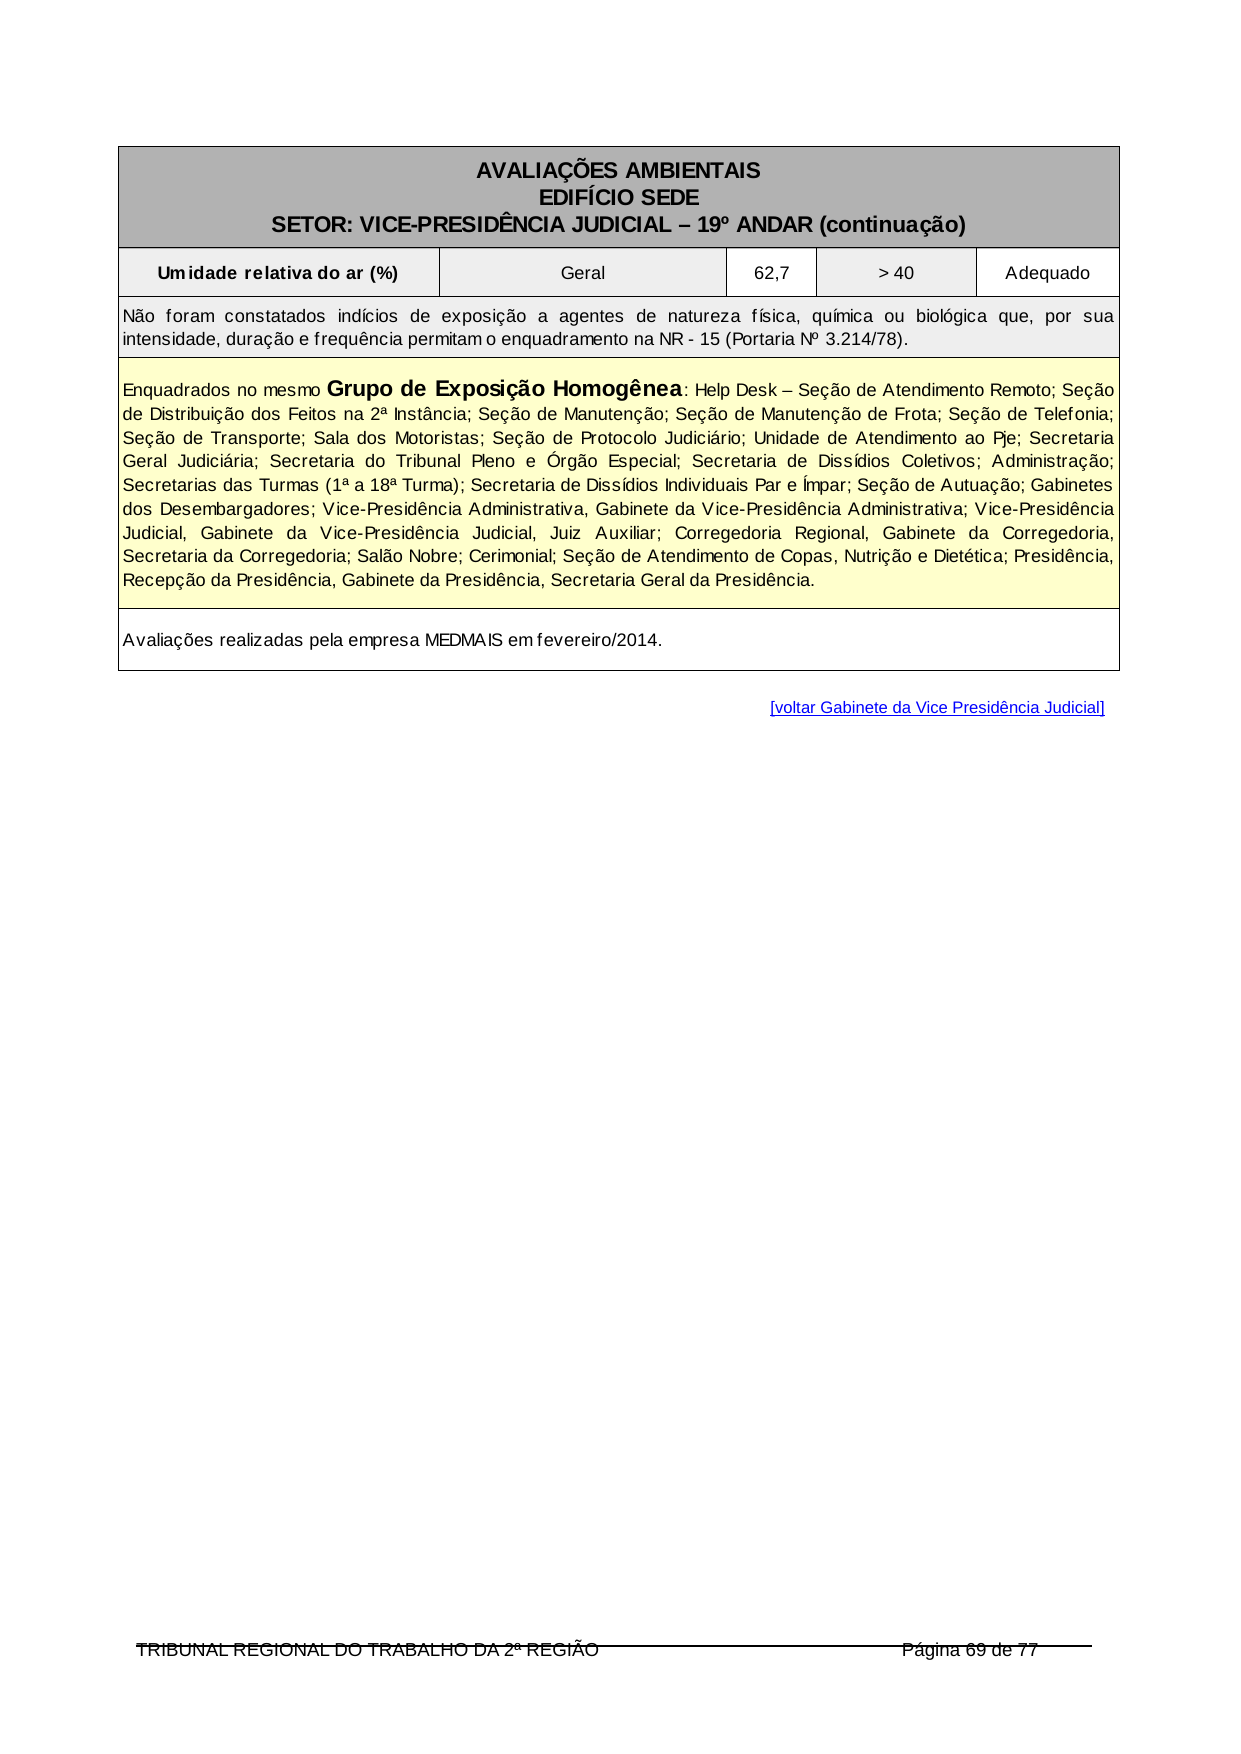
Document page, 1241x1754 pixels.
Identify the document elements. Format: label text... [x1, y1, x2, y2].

text [voltar Gabinete da Vice Presidência Judicial] [136, 698, 1104, 717]
